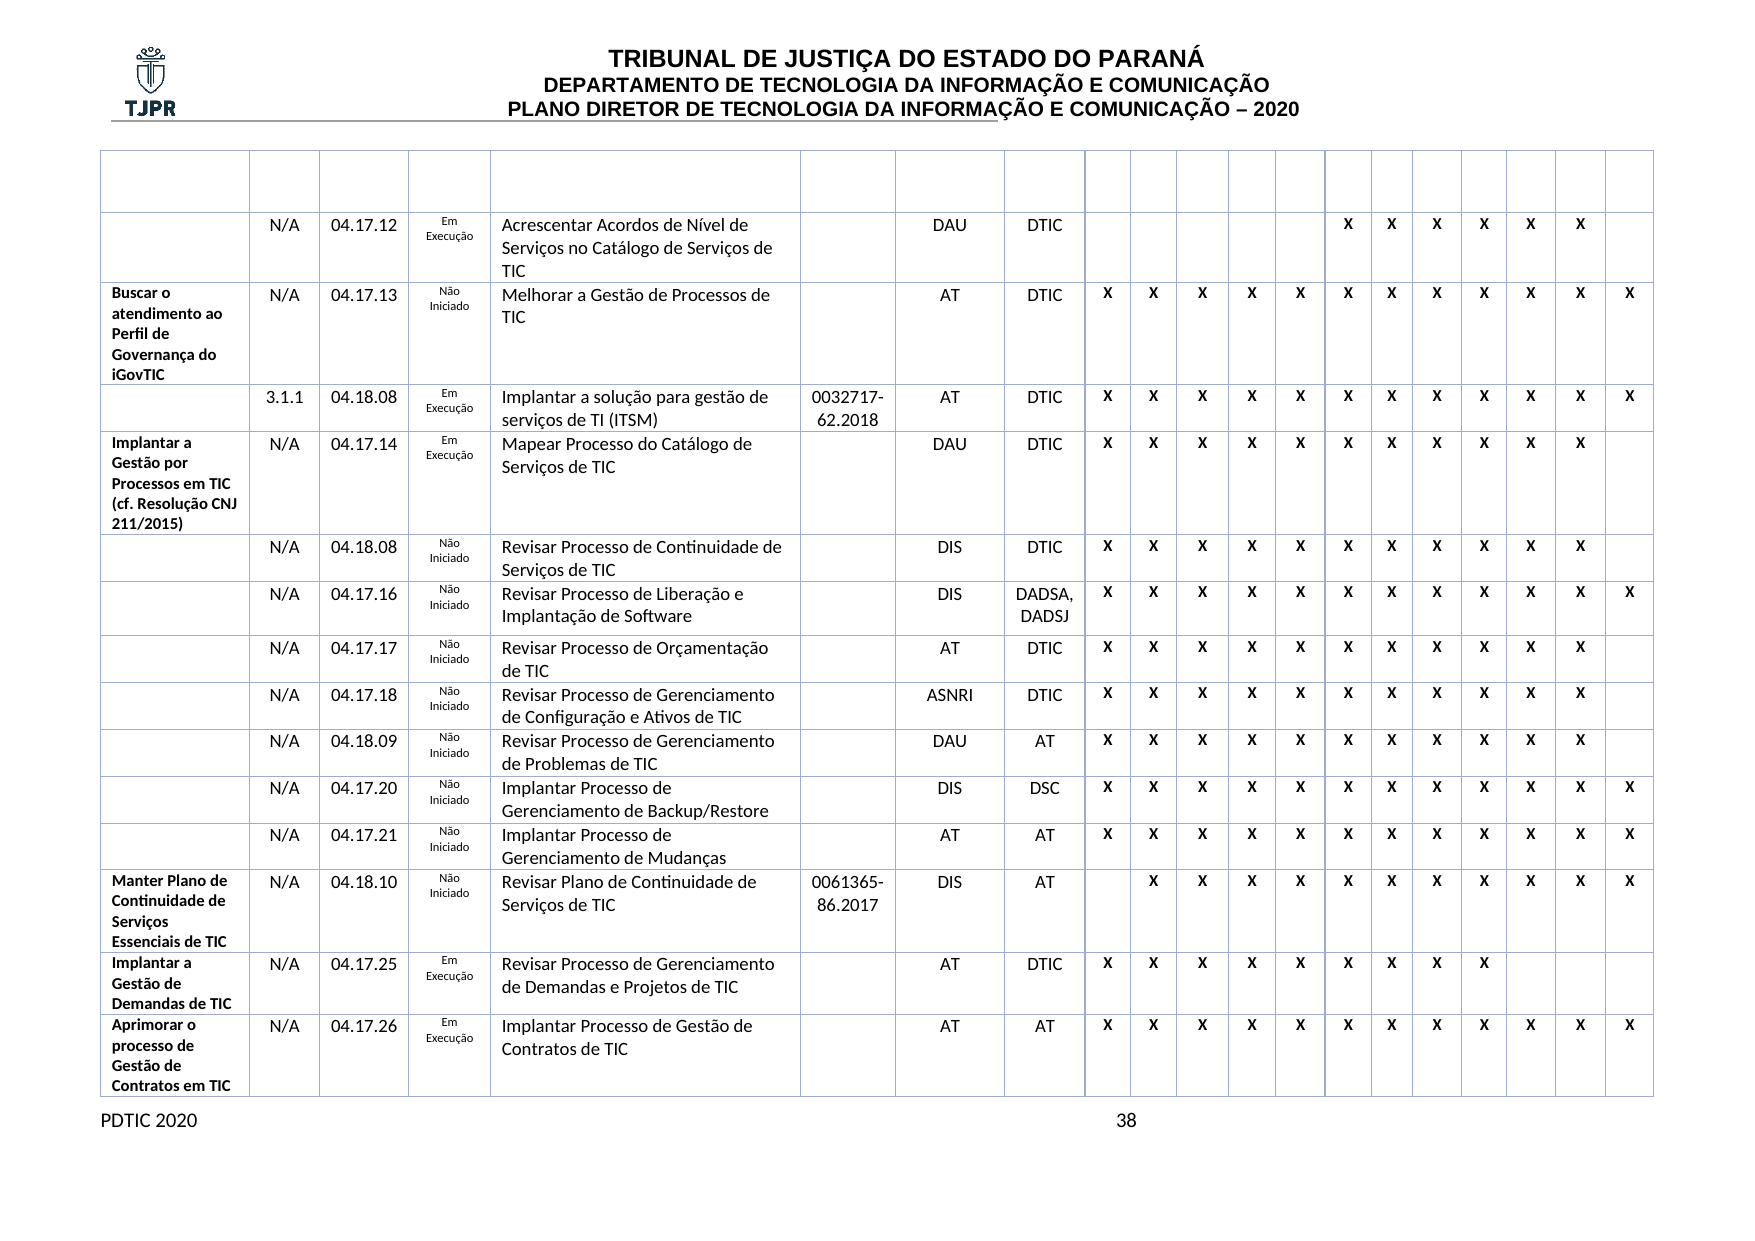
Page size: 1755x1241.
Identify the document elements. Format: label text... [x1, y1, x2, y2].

table_cell [101, 582, 249, 635]
table_cell X [1276, 730, 1324, 776]
table_cell Não Iniciado [409, 582, 490, 635]
table_header Jul [1372, 151, 1412, 212]
table_cell X [1413, 730, 1461, 776]
table_cell X [1606, 777, 1653, 822]
table_cell X [1177, 283, 1228, 384]
table_cell DTIC [1005, 535, 1084, 581]
table_cell DTIC [1005, 953, 1084, 1013]
table_header Gestor Responsável [896, 151, 1004, 212]
table_cell X [1177, 385, 1228, 431]
table_cell X [1462, 777, 1506, 822]
table_cell X [1326, 730, 1371, 776]
table_cell X [1229, 1015, 1275, 1096]
table_cell X [1556, 283, 1605, 384]
table_cell DTIC [1005, 432, 1084, 534]
table_cell X [1177, 535, 1228, 581]
table_cell X [1556, 213, 1605, 282]
table_cell N/A [250, 432, 319, 534]
table_cell X [1326, 535, 1371, 581]
table_cell X [1229, 683, 1275, 729]
table_cell X [1177, 953, 1228, 1013]
table_cell X [1372, 683, 1412, 729]
table_header Mar [1177, 151, 1228, 212]
table_cell 04.17.21 [320, 824, 408, 869]
table_cell Não Iniciado [409, 636, 490, 682]
table_cell [801, 636, 895, 682]
table_cell AT [1005, 730, 1084, 776]
table_cell X [1177, 636, 1228, 682]
table_cell Em Execução [409, 213, 490, 282]
table_cell [801, 535, 895, 581]
table_header Descrição da Ação / Projeto [491, 151, 800, 212]
table_cell [1606, 213, 1653, 282]
table_cell X [1413, 870, 1461, 952]
table_cell [1606, 636, 1653, 682]
table_cell X [1462, 636, 1506, 682]
table_cell X [1606, 1015, 1653, 1096]
table_cell X [1507, 730, 1555, 776]
table_cell DAU [896, 432, 1004, 534]
table_cell X [1276, 385, 1324, 431]
table_cell Revisar Processo de Gerenciamento de Problemas de TIC [491, 730, 800, 776]
table_cell X [1413, 824, 1461, 869]
table_cell X [1131, 385, 1176, 431]
table_cell Aprimorar o processo de Gestão de Contratos em TIC [101, 1015, 249, 1096]
table_cell Buscar o atendimento ao Perfil de Governança do iGovTIC [101, 283, 249, 384]
table_cell 04.17.17 [320, 636, 408, 682]
table_cell X [1556, 432, 1605, 534]
table_cell X [1326, 683, 1371, 729]
table_cell X [1556, 824, 1605, 869]
table_cell X [1131, 636, 1176, 682]
table_cell X [1326, 213, 1371, 282]
table_header Jan [1086, 151, 1130, 212]
table_cell X [1326, 1015, 1371, 1096]
table_cell Não Iniciado [409, 730, 490, 776]
table_cell Não Iniciado [409, 683, 490, 729]
table_cell X [1086, 1015, 1130, 1096]
table_cell X [1131, 953, 1176, 1013]
table_cell X [1326, 953, 1371, 1013]
table_cell Em Execução [409, 953, 490, 1013]
table_header Ago [1413, 151, 1461, 212]
table_cell X [1372, 870, 1412, 952]
table_cell N/A [250, 283, 319, 384]
table_header Abr [1229, 151, 1275, 212]
table_cell X [1131, 582, 1176, 635]
table_cell [101, 535, 249, 581]
table_cell X [1462, 730, 1506, 776]
table_cell Implantar a Gestão por Processos em TIC (cf. Resolução CNJ 211/2015) [101, 432, 249, 534]
table_cell X [1276, 683, 1324, 729]
table_cell X [1326, 777, 1371, 822]
table_header PCSTIC 2020 vs 1.4 [250, 151, 319, 212]
table_cell X [1276, 870, 1324, 952]
table_cell X [1606, 582, 1653, 635]
table_cell [101, 385, 249, 431]
table_cell X [1413, 683, 1461, 729]
table_cell [1131, 213, 1176, 282]
table_cell X [1413, 283, 1461, 384]
table_cell X [1556, 730, 1605, 776]
table_cell 04.18.08 [320, 535, 408, 581]
table_cell N/A [250, 636, 319, 682]
table_cell 04.18.08 [320, 385, 408, 431]
table_cell [801, 432, 895, 534]
table_cell X [1086, 683, 1130, 729]
table_cell [101, 777, 249, 822]
table_cell X [1372, 582, 1412, 635]
table_cell Revisar Processo de Liberação e Implantação de Software [491, 582, 800, 635]
table_cell N/A [250, 870, 319, 952]
table_cell Não Iniciado [409, 535, 490, 581]
table_cell X [1326, 432, 1371, 534]
table_cell X [1131, 870, 1176, 952]
table_cell X [1086, 582, 1130, 635]
table_cell DTIC [1005, 683, 1084, 729]
table_cell Implantar Processo de Gerenciamento de Mudanças [491, 824, 800, 869]
table_cell [1507, 953, 1555, 1013]
table_cell X [1086, 535, 1130, 581]
table_cell Em Execução [409, 1015, 490, 1096]
table_cell N/A [250, 582, 319, 635]
table_cell X [1556, 777, 1605, 822]
table_cell 04.17.25 [320, 953, 408, 1013]
table_cell DAU [896, 213, 1004, 282]
table_cell X [1229, 535, 1275, 581]
table_cell X [1177, 432, 1228, 534]
table_cell X [1462, 953, 1506, 1013]
table_cell X [1276, 824, 1324, 869]
table_cell 04.17.16 [320, 582, 408, 635]
table_cell X [1413, 636, 1461, 682]
table_cell X [1086, 730, 1130, 776]
table_cell [1606, 535, 1653, 581]
table_cell [101, 730, 249, 776]
table_cell X [1556, 535, 1605, 581]
table_cell X [1276, 535, 1324, 581]
table_cell X [1507, 535, 1555, 581]
table_cell X [1507, 636, 1555, 682]
table_cell X [1086, 432, 1130, 534]
table_cell X [1556, 385, 1605, 431]
table_cell 04.17.12 [320, 213, 408, 282]
table_cell DTIC [1005, 385, 1084, 431]
table_cell AT [896, 283, 1004, 384]
table_cell [1229, 213, 1275, 282]
table_cell X [1413, 535, 1461, 581]
table_cell X [1131, 777, 1176, 822]
table_cell [1606, 730, 1653, 776]
table_cell Revisar Processo de Continuidade de Serviços de TIC [491, 535, 800, 581]
table_cell X [1372, 636, 1412, 682]
table_header Jun [1326, 151, 1371, 212]
table_cell X [1276, 283, 1324, 384]
table_cell X [1326, 385, 1371, 431]
table_cell AT [1005, 870, 1084, 952]
table_cell AT [896, 636, 1004, 682]
table_cell X [1229, 953, 1275, 1013]
table_cell X [1229, 582, 1275, 635]
table_cell 0061365-86.2017 [801, 870, 895, 952]
table_cell N/A [250, 824, 319, 869]
table_cell X [1131, 432, 1176, 534]
table_cell X [1606, 385, 1653, 431]
table_cell X [1413, 213, 1461, 282]
table_cell X [1462, 213, 1506, 282]
table_header Mai [1276, 151, 1324, 212]
table_cell X [1229, 730, 1275, 776]
table_cell [1086, 213, 1130, 282]
table_cell X [1177, 870, 1228, 952]
table_cell [801, 953, 895, 1013]
table_cell N/A [250, 953, 319, 1013]
table_header Fev [1131, 151, 1176, 212]
table_cell N/A [250, 1015, 319, 1096]
table_cell X [1086, 283, 1130, 384]
table_cell X [1462, 582, 1506, 635]
table_cell X [1372, 730, 1412, 776]
table_cell X [1372, 385, 1412, 431]
table_header Out [1507, 151, 1555, 212]
table_cell X [1131, 683, 1176, 729]
table_cell [101, 636, 249, 682]
table_cell X [1326, 824, 1371, 869]
table_cell DTIC [1005, 636, 1084, 682]
table_cell [1606, 953, 1653, 1013]
table_cell X [1229, 432, 1275, 534]
table_cell X [1556, 636, 1605, 682]
table_cell X [1131, 535, 1176, 581]
table_cell Não Iniciado [409, 870, 490, 952]
table_cell X [1372, 953, 1412, 1013]
table_cell X [1462, 870, 1506, 952]
table_cell X [1413, 582, 1461, 635]
table_cell X [1556, 683, 1605, 729]
table_cell AT [896, 1015, 1004, 1096]
table_cell X [1507, 432, 1555, 534]
table_cell X [1229, 870, 1275, 952]
table_cell Revisar Processo de Gerenciamento de Configuração e Ativos de TIC [491, 683, 800, 729]
table_cell X [1507, 824, 1555, 869]
table_cell X [1131, 283, 1176, 384]
table_cell 04.17.26 [320, 1015, 408, 1096]
table_cell [1606, 683, 1653, 729]
table_header Nov [1556, 151, 1605, 212]
table_cell [1086, 870, 1130, 952]
table_cell X [1606, 824, 1653, 869]
table_cell 04.17.18 [320, 683, 408, 729]
table_cell X [1413, 432, 1461, 534]
table_cell X [1556, 1015, 1605, 1096]
table_cell X [1177, 1015, 1228, 1096]
table_cell N/A [250, 683, 319, 729]
table_cell X [1462, 535, 1506, 581]
table_cell Implantar Processo de Gestão de Contratos de TIC [491, 1015, 800, 1096]
table_cell [801, 824, 895, 869]
table_cell [801, 777, 895, 822]
table_cell X [1276, 582, 1324, 635]
table_cell [801, 730, 895, 776]
table_cell X [1556, 582, 1605, 635]
table_cell X [1507, 385, 1555, 431]
table_cell X [1372, 1015, 1412, 1096]
table_cell N/A [250, 535, 319, 581]
table_cell DADSA, DADSJ [1005, 582, 1084, 635]
table_cell X [1131, 1015, 1176, 1096]
table_cell [1556, 953, 1605, 1013]
table_cell 04.18.10 [320, 870, 408, 952]
table_cell [1276, 213, 1324, 282]
table_cell DTIC [1005, 213, 1084, 282]
table_cell AT [1005, 824, 1084, 869]
table_cell X [1131, 824, 1176, 869]
table_cell X [1462, 283, 1506, 384]
table_cell [101, 213, 249, 282]
table_cell X [1462, 385, 1506, 431]
table_cell X [1507, 777, 1555, 822]
table_cell Não Iniciado [409, 777, 490, 822]
table_cell N/A [250, 213, 319, 282]
table_cell Revisar Processo de Gerenciamento de Demandas e Projetos de TIC [491, 953, 800, 1013]
table_cell 04.17.14 [320, 432, 408, 534]
table_cell X [1177, 730, 1228, 776]
table_header Dez [1606, 151, 1653, 212]
table_cell Revisar Processo de Orçamentação de TIC [491, 636, 800, 682]
table_cell AT [896, 824, 1004, 869]
table_cell AT [896, 385, 1004, 431]
table_cell Em Execução [409, 385, 490, 431]
table_cell X [1372, 535, 1412, 581]
table_cell X [1556, 870, 1605, 952]
table_cell DSC [1005, 777, 1084, 822]
table_cell X [1229, 283, 1275, 384]
table_cell X [1462, 1015, 1506, 1096]
table_cell X [1326, 870, 1371, 952]
table_cell X [1372, 824, 1412, 869]
table_header Apoio [1005, 151, 1084, 212]
table_cell [1606, 432, 1653, 534]
table_cell N/A [250, 777, 319, 822]
table_cell Implantar Processo de Gerenciamento de Backup/Restore [491, 777, 800, 822]
table_cell X [1177, 824, 1228, 869]
table_cell X [1462, 432, 1506, 534]
table_cell X [1086, 824, 1130, 869]
table_cell X [1507, 283, 1555, 384]
table_header Set [1462, 151, 1506, 212]
table_cell X [1229, 636, 1275, 682]
table_cell X [1276, 636, 1324, 682]
table_cell X [1413, 777, 1461, 822]
table_cell X [1131, 730, 1176, 776]
table_cell X [1086, 953, 1130, 1013]
table_cell DIS [896, 535, 1004, 581]
table_cell X [1507, 683, 1555, 729]
table_cell X [1507, 1015, 1555, 1096]
table_cell X [1086, 636, 1130, 682]
table_cell X [1326, 636, 1371, 682]
table_cell X [1229, 824, 1275, 869]
table_cell Acrescentar Acordos de Nível de Serviços no Catálogo de Serviços de TIC [491, 213, 800, 282]
table_cell X [1413, 385, 1461, 431]
table_cell X [1229, 385, 1275, 431]
table_cell AT [896, 953, 1004, 1013]
table_cell Implantar a solução para gestão de serviços de TI (ITSM) [491, 385, 800, 431]
table_cell [1177, 213, 1228, 282]
table_cell [801, 283, 895, 384]
table_cell X [1372, 213, 1412, 282]
table_cell X [1086, 385, 1130, 431]
table_cell X [1372, 432, 1412, 534]
table_cell X [1276, 432, 1324, 534]
table_cell Revisar Plano de Continuidade de Serviços de TIC [491, 870, 800, 952]
table_cell X [1229, 777, 1275, 822]
table_cell Manter Plano de Continuidade de Serviços Essenciais de TIC [101, 870, 249, 952]
table_cell 3.1.1 [250, 385, 319, 431]
table_cell X [1177, 777, 1228, 822]
table_cell [801, 1015, 895, 1096]
table_cell Em Execução [409, 432, 490, 534]
table_cell [801, 582, 895, 635]
table_cell X [1372, 283, 1412, 384]
table_cell DIS [896, 777, 1004, 822]
table_cell X [1326, 582, 1371, 635]
table_cell 0032717-62.2018 [801, 385, 895, 431]
table_cell [801, 213, 895, 282]
table_header SEI [801, 151, 895, 212]
table_cell ASNRI [896, 683, 1004, 729]
table_cell X [1413, 953, 1461, 1013]
table_cell 04.17.13 [320, 283, 408, 384]
table_cell DIS [896, 870, 1004, 952]
table_cell X [1177, 582, 1228, 635]
table_header Status [409, 151, 490, 212]
table_cell X [1462, 683, 1506, 729]
table_cell X [1507, 582, 1555, 635]
table_cell AT [1005, 1015, 1084, 1096]
table_cell X [1276, 777, 1324, 822]
table_cell DIS [896, 582, 1004, 635]
table_cell [101, 824, 249, 869]
table_cell [101, 683, 249, 729]
table_cell X [1462, 824, 1506, 869]
table_cell N/A [250, 730, 319, 776]
table_cell DTIC [1005, 283, 1084, 384]
table_cell X [1507, 213, 1555, 282]
table_cell Não Iniciado [409, 283, 490, 384]
table_cell X [1276, 1015, 1324, 1096]
table_header Ação [320, 151, 408, 212]
table_cell X [1507, 870, 1555, 952]
table_cell [801, 683, 895, 729]
table_cell Implantar a Gestão de Demandas de TIC [101, 953, 249, 1013]
table_cell X [1276, 953, 1324, 1013]
table_cell X [1177, 683, 1228, 729]
table_cell Mapear Processo do Catálogo de Serviços de TIC [491, 432, 800, 534]
table_cell Melhorar a Gestão de Processos de TIC [491, 283, 800, 384]
table_cell X [1413, 1015, 1461, 1096]
table_cell 04.18.09 [320, 730, 408, 776]
table_cell X [1606, 870, 1653, 952]
table_cell X [1606, 283, 1653, 384]
table_cell X [1326, 283, 1371, 384]
table_cell Não Iniciado [409, 824, 490, 869]
table_cell 04.17.20 [320, 777, 408, 822]
table_header Iniciativa Estratégica [101, 151, 249, 212]
table_cell X [1086, 777, 1130, 822]
table_cell X [1372, 777, 1412, 822]
table_cell DAU [896, 730, 1004, 776]
